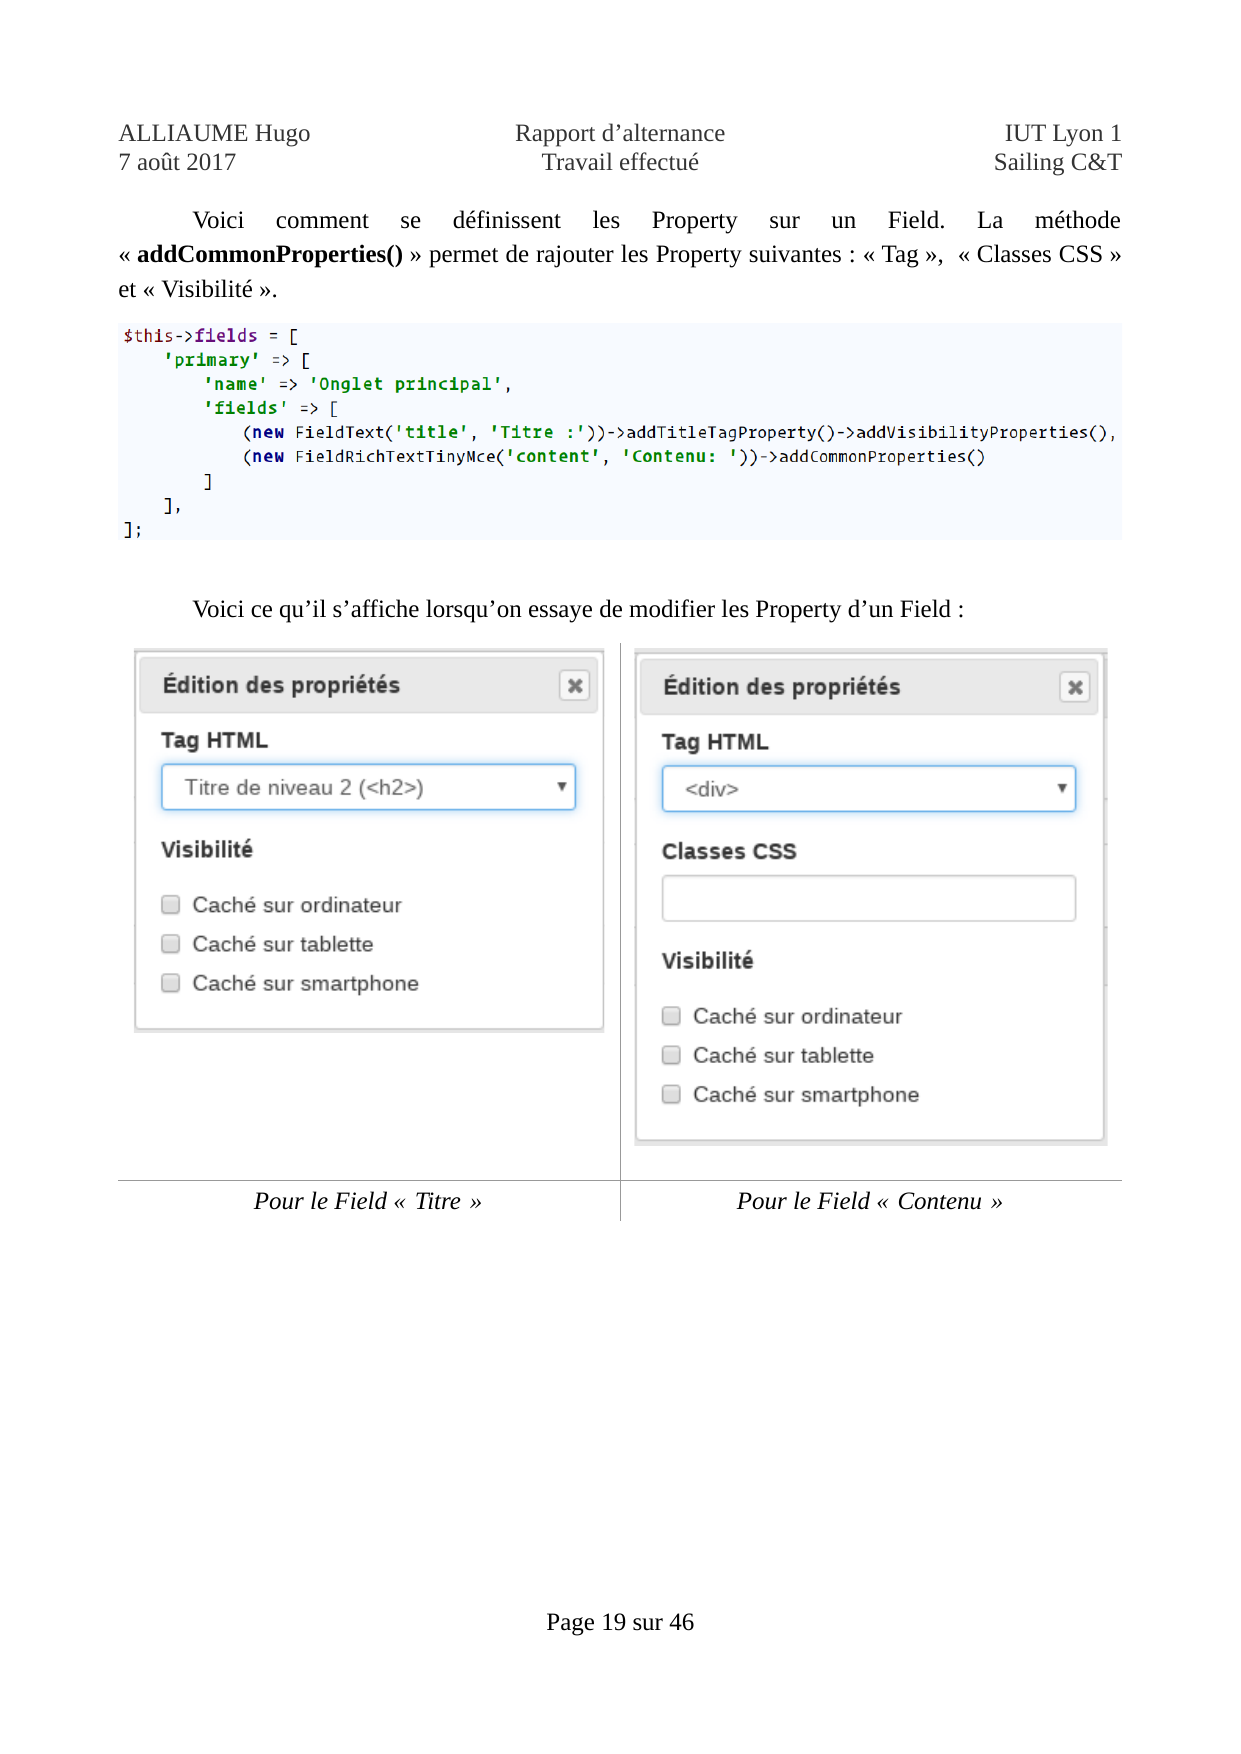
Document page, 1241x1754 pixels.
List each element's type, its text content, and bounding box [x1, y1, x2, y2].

picture [118, 323, 1123, 540]
picture [133, 648, 605, 1033]
text Voici ce qu’il s’affiche lorsqu’on essaye de modifier les Property d’un Field : [118, 594, 1122, 623]
text Voici comment se définissent les Property sur un Field. La méthode « addCommonProperties() » permet de rajouter les Property suivantes : « Tag », « Classes CSS » et « Visibilité ». [118, 205, 1122, 303]
table_header [621, 643, 1122, 1180]
picture [634, 648, 1108, 1146]
table_header [118, 643, 620, 1180]
table_cell Pour le Field « Contenu » [621, 1181, 1122, 1221]
table_cell Pour le Field « Titre » [118, 1181, 620, 1221]
